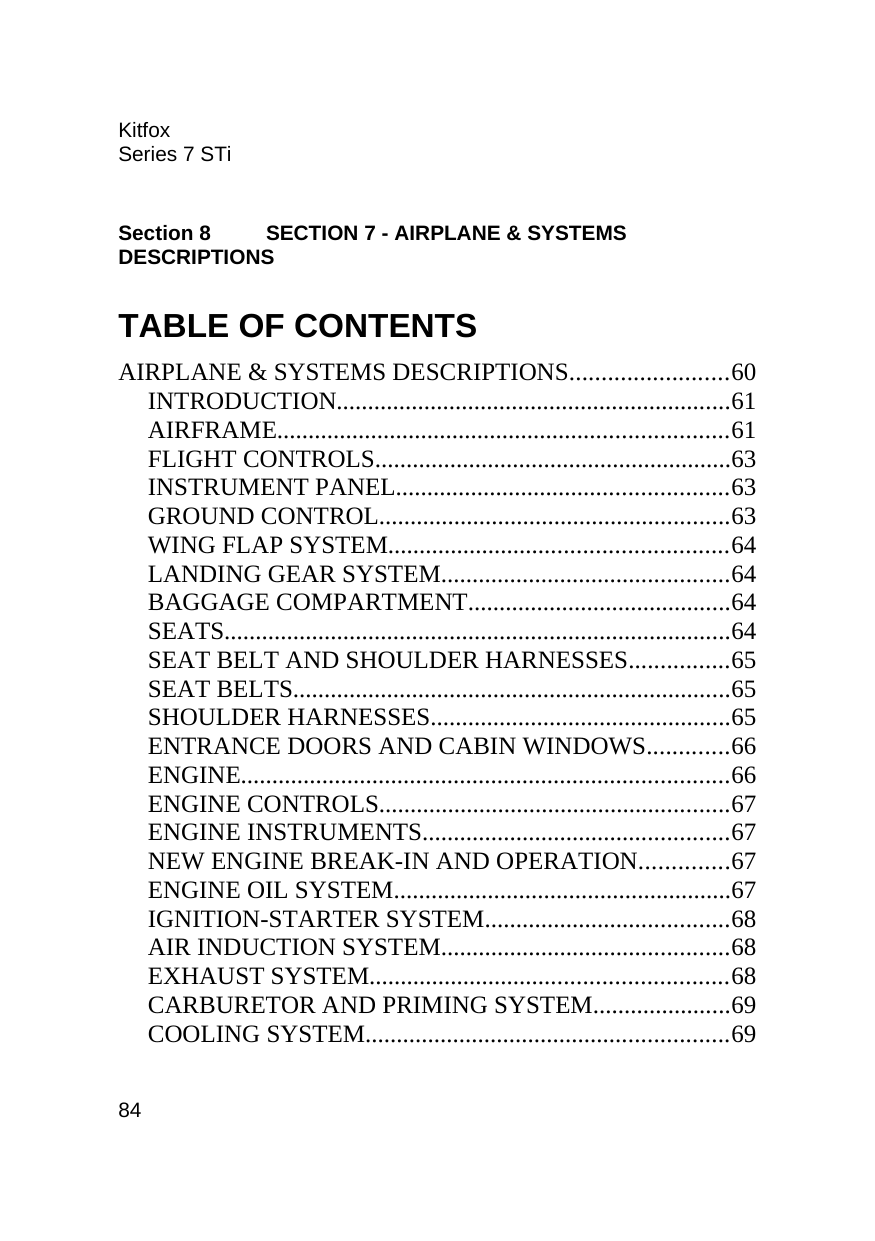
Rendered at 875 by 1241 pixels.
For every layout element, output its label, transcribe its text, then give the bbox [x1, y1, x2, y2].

text BAGGAGE COMPARTMENT 64 [148, 587, 756, 616]
text GROUND CONTROL 63 [148, 501, 756, 530]
text ENTRANCE DOORS AND CABIN WINDOWS 66 [148, 731, 756, 760]
subtitle TABLE OF CONTENTS [118, 306, 756, 345]
text AIR INDUCTION SYSTEM 68 [148, 932, 756, 961]
text ENGINE OIL SYSTEM 67 [148, 875, 756, 904]
text SEATS 64 [148, 616, 756, 645]
text COOLING SYSTEM 69 [148, 1019, 756, 1047]
text INSTRUMENT PANEL 63 [148, 472, 756, 501]
subtitle SECTION 7 - AIRPLANE & SYSTEMS DESCRIPTIONS [118, 221, 756, 269]
text AIRPLANE & SYSTEMS DESCRIPTIONS 60 [118, 357, 756, 386]
text SHOULDER HARNESSES 65 [148, 702, 756, 731]
text CARBURETOR AND PRIMING SYSTEM 69 [148, 990, 756, 1019]
text IGNITION-STARTER SYSTEM 68 [148, 904, 756, 932]
text SEAT BELTS 65 [148, 674, 756, 702]
text AIRFRAME 61 [148, 415, 756, 444]
text NEW ENGINE BREAK-IN AND OPERATION 67 [148, 846, 756, 875]
text SEAT BELT AND SHOULDER HARNESSES 65 [148, 645, 756, 674]
text ENGINE 66 [148, 760, 756, 789]
text ENGINE CONTROLS 67 [148, 789, 756, 817]
text EXHAUST SYSTEM 68 [148, 961, 756, 990]
text INTRODUCTION 61 [148, 386, 756, 415]
text FLIGHT CONTROLS 63 [148, 444, 756, 472]
text LANDING GEAR SYSTEM 64 [148, 559, 756, 587]
text ENGINE INSTRUMENTS 67 [148, 817, 756, 846]
text WING FLAP SYSTEM 64 [148, 530, 756, 559]
